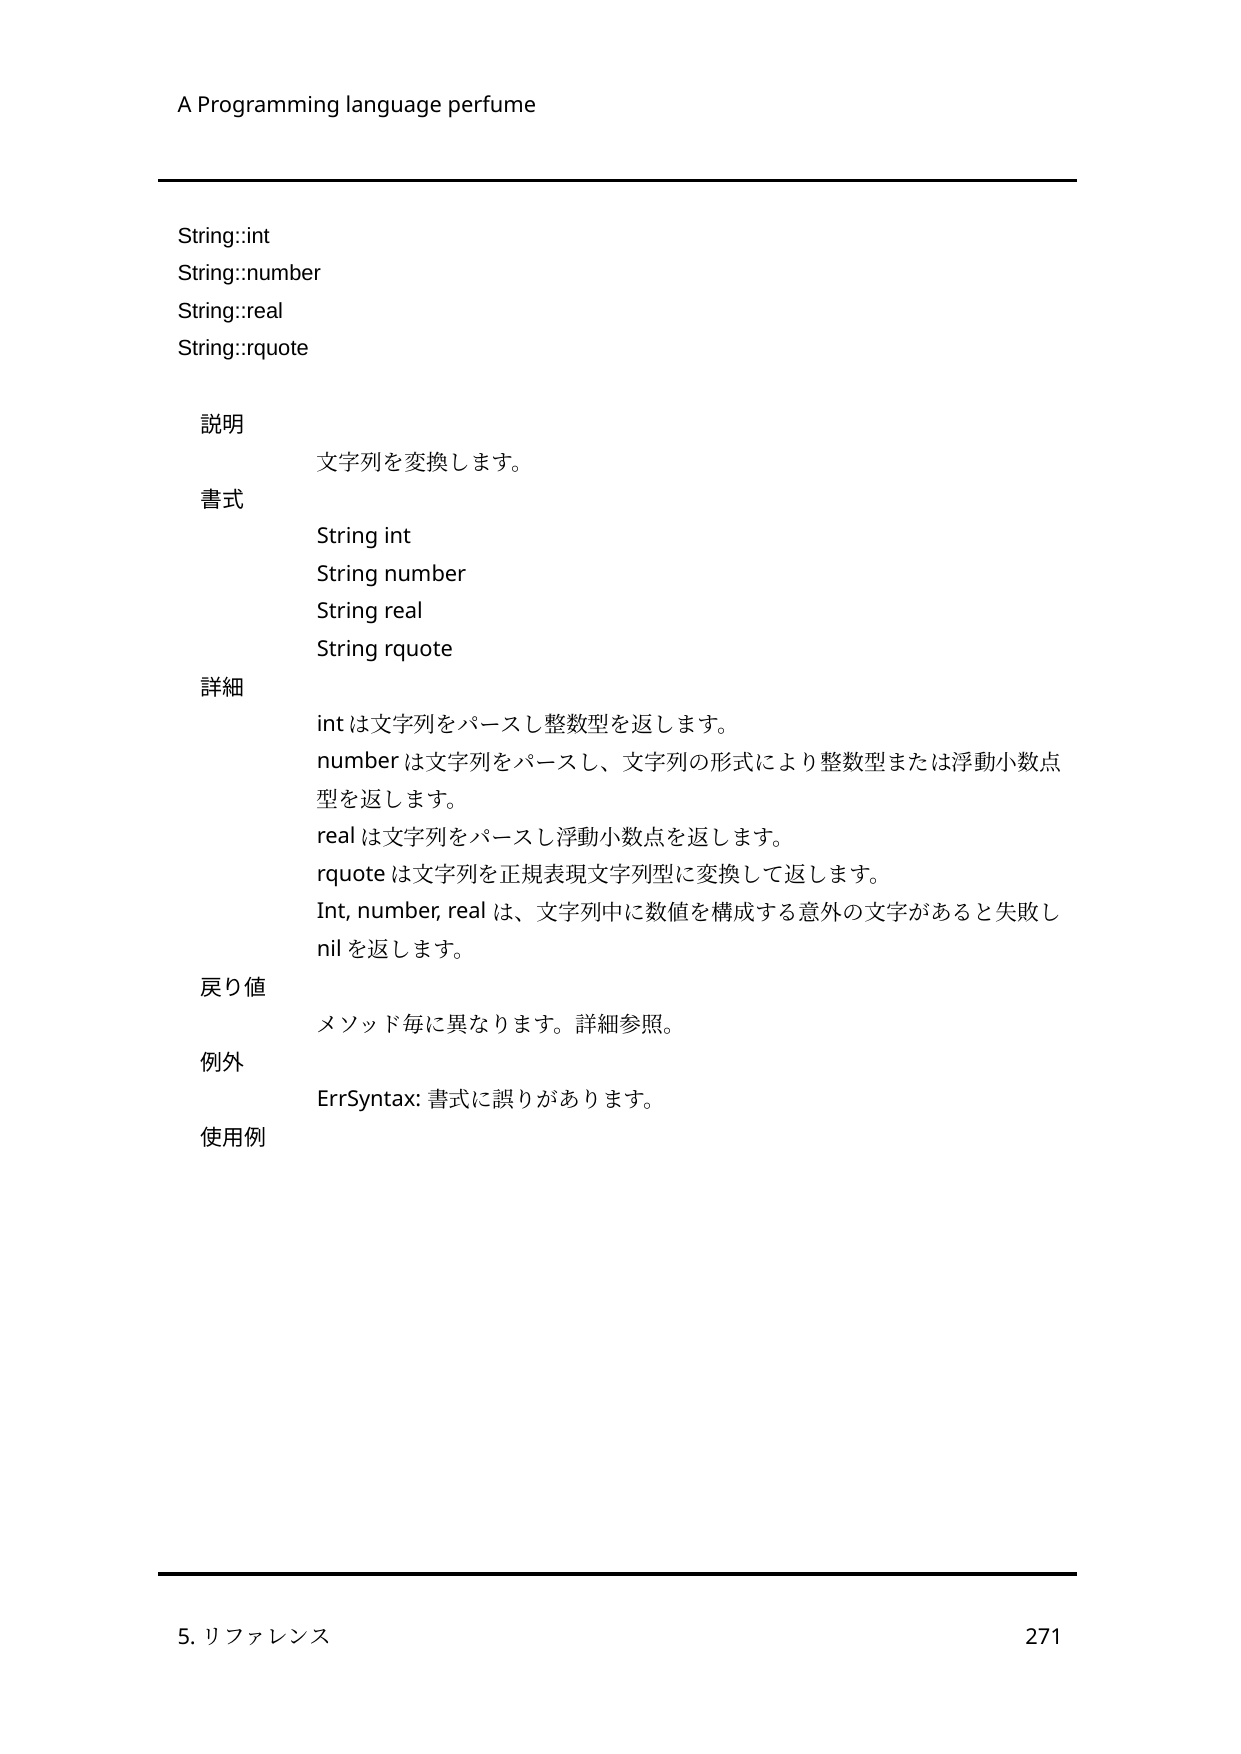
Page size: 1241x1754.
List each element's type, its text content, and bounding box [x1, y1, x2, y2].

table_cell 使用例 [200, 1117, 317, 1192]
table_cell 戻り値 [200, 967, 317, 1042]
table_cell intは文字列をパースし整数型を返します。 numberは文字列をパースし、文字列の形式により整数型または浮動小数点型を返します。 realは文字列をパースし浮動小数点を返します。 rquoteは文字列を正規表現文字列型に変換して返します。 Int, number, real は、文字列中に数値を構成する意外の文字があると失敗しnilを返します。 [317, 667, 1063, 967]
table_cell メソッド毎に異なります。詳細参照。 [317, 967, 1063, 1042]
table_header 説明 [200, 404, 317, 479]
table_cell String int String number String real String rquote [317, 479, 1063, 667]
table_cell 書式 [200, 479, 317, 667]
subtitle String::int [177, 217, 1063, 254]
table_cell 詳細 [200, 667, 317, 967]
subtitle String::real [177, 292, 1063, 329]
subtitle String::number [177, 254, 1063, 292]
table_header 文字列を変換します。 [317, 404, 1063, 479]
subtitle String::rquote [177, 329, 1063, 367]
table_cell 例外 [200, 1042, 317, 1117]
table_cell ErrSyntax: 書式に誤りがあります。 [317, 1042, 1063, 1117]
table_cell [317, 1117, 1063, 1192]
